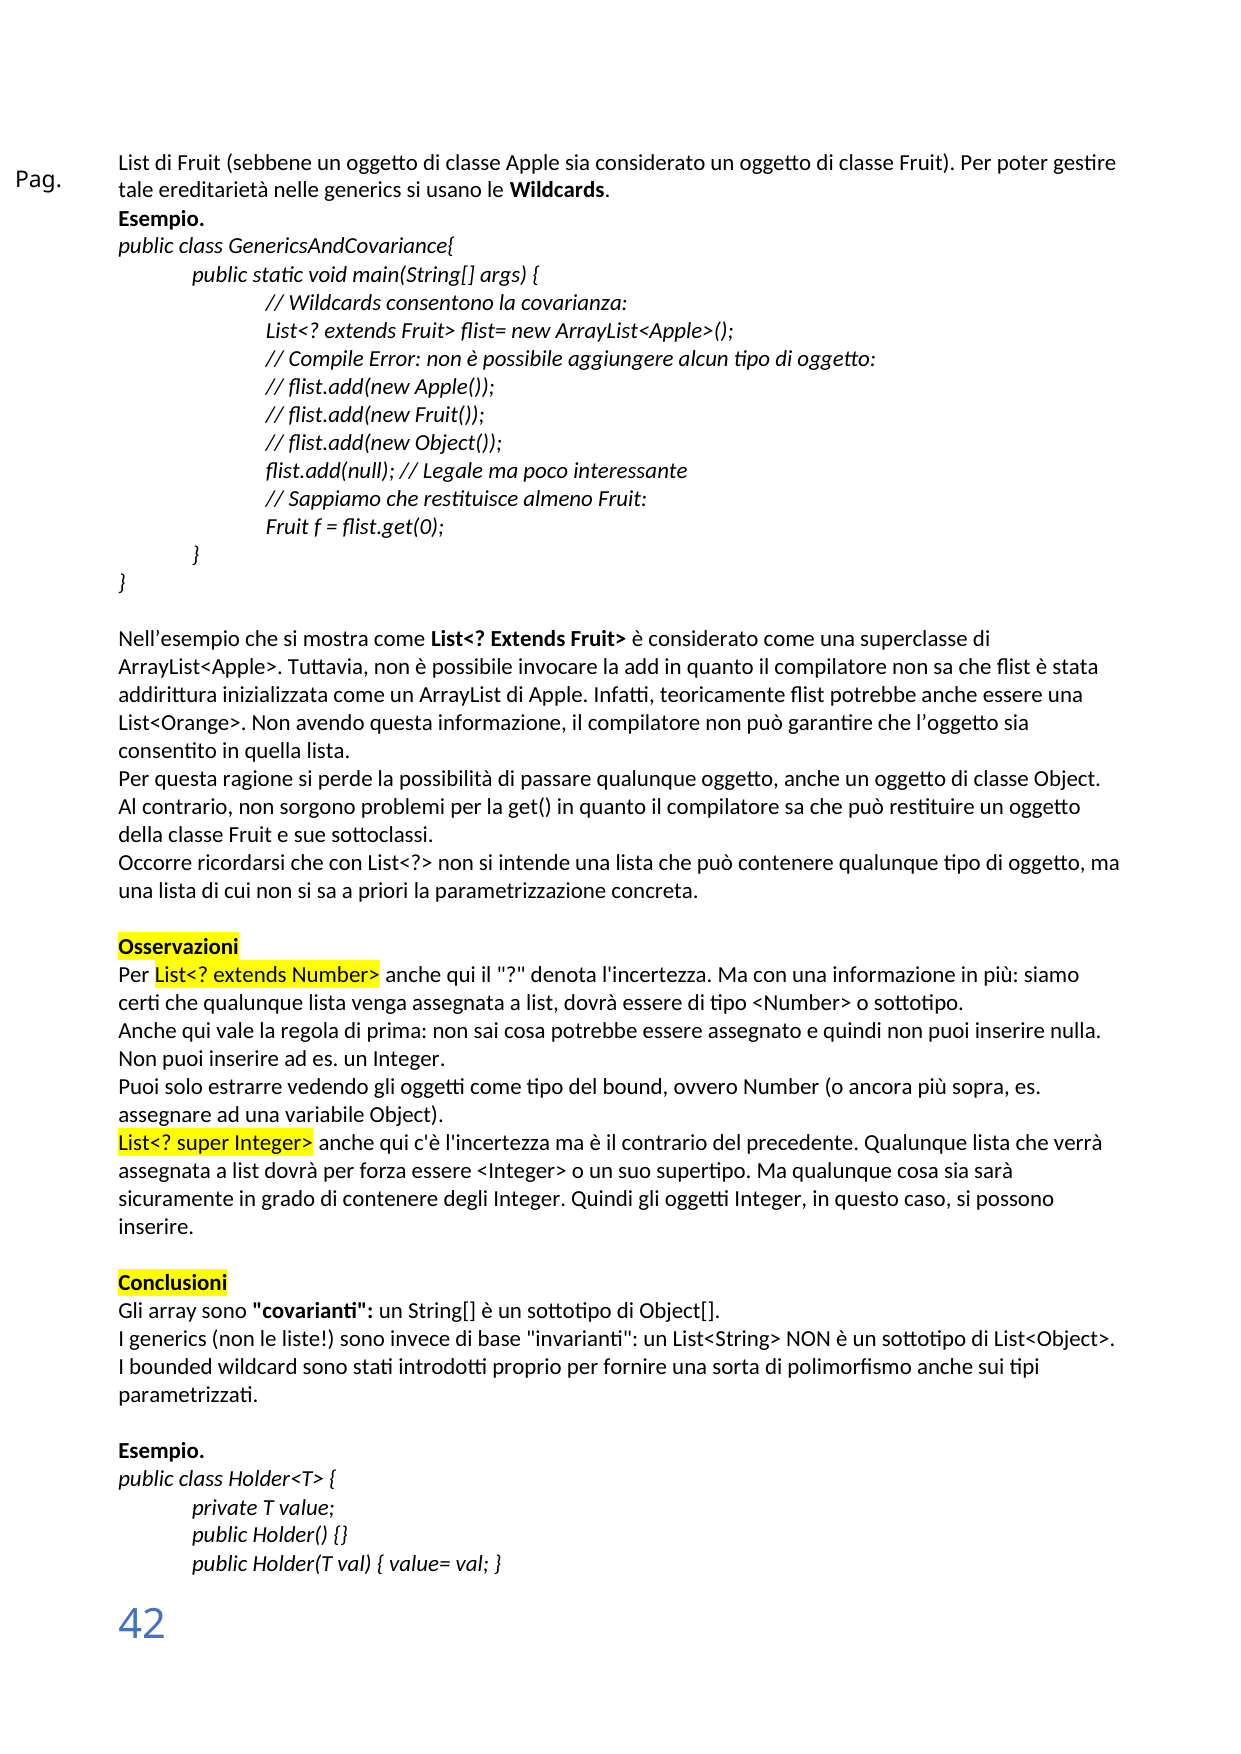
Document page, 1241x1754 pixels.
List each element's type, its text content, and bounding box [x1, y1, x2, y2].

text public static void main(String[] args) { [118, 260, 1122, 288]
text public Holder() {} [118, 1521, 1122, 1549]
text Nell’esempio che si mostra come List<? Extends Fruit> è considerato come una superclasse di ArrayList<Apple>. Tuttavia, non è possibile invocare la add in quanto il compilatore non sa che flist è stata addirittura inizializzata come un ArrayList di Apple. Infatti, teoricamente flist potrebbe anche essere una List<Orange>. Non avendo questa informazione, il compilatore non può garantire che l’oggetto sia consentito in quella lista. [118, 624, 1122, 764]
text Gli array sono "covarianti": un String[] è un sottotipo di Object[]. [118, 1296, 1122, 1324]
text Esempio. [118, 1437, 1122, 1464]
text Osservazioni [118, 932, 1122, 960]
text } [118, 540, 1122, 568]
text Fruit f = flist.get(0); [192, 512, 1122, 540]
text I generics (non le liste!) sono invece di base "invarianti": un List<String> NON è un sottotipo di List<Object>. [118, 1324, 1122, 1352]
text // Compile Error: non è possibile aggiungere alcun tipo di oggetto: [192, 344, 1122, 372]
text Per List<? extends Number> anche qui il "?" denota l'incertezza. Ma con una informazione in più: siamo certi che qualunque lista venga assegnata a list, dovrà essere di tipo <Number> o sottotipo. [118, 960, 1122, 1016]
text // Wildcards consentono la covarianza: [192, 288, 1122, 316]
text private T value; [118, 1493, 1122, 1521]
text public class Holder<T> { [118, 1464, 1122, 1493]
text List<? super Integer> anche qui c'è l'incertezza ma è il contrario del precedente. Qualunque lista che verrà assegnata a list dovrà per forza essere <Integer> o un suo supertipo. Ma qualunque cosa sia sarà sicuramente in grado di contenere degli Integer. Quindi gli oggetti Integer, in questo caso, si possono inserire. [118, 1128, 1122, 1240]
text Puoi solo estrarre vedendo gli oggetti come tipo del bound, ovvero Number (o ancora più sopra, es. assegnare ad una variabile Object). [118, 1072, 1122, 1128]
text Esempio. [118, 204, 1122, 232]
text I bounded wildcard sono stati introdotti proprio per fornire una sorta di polimorfismo anche sui tipi parametrizzati. [118, 1352, 1122, 1408]
text // Sappiamo che restituisce almeno Fruit: [192, 484, 1122, 512]
text public class GenericsAndCovariance{ [118, 232, 1122, 260]
text List di Fruit (sebbene un oggetto di classe Apple sia considerato un oggetto di classe Fruit). Per poter gestire tale ereditarietà nelle generics si usano le Wildcards. [118, 148, 1122, 204]
text Anche qui vale la regola di prima: non sai cosa potrebbe essere assegnato e quindi non puoi inserire nulla. Non puoi inserire ad es. un Integer. [118, 1016, 1122, 1072]
text } [118, 568, 1122, 596]
text // flist.add(new Object()); [192, 428, 1122, 456]
text flist.add(null); // Legale ma poco interessante [192, 456, 1122, 484]
text Per questa ragione si perde la possibilità di passare qualunque oggetto, anche un oggetto di classe Object. Al contrario, non sorgono problemi per la get() in quanto il compilatore sa che può restituire un oggetto della classe Fruit e sue sottoclassi. [118, 764, 1122, 848]
text // flist.add(new Apple()); [192, 372, 1122, 400]
text // flist.add(new Fruit()); [192, 400, 1122, 428]
text Conclusioni [118, 1268, 1122, 1296]
text Occorre ricordarsi che con List<?> non si intende una lista che può contenere qualunque tipo di oggetto, ma una lista di cui non si sa a priori la parametrizzazione concreta. [118, 848, 1122, 904]
text public Holder(T val) { value= val; } [192, 1549, 1122, 1577]
text List<? extends Fruit> flist= new ArrayList<Apple>(); [192, 316, 1122, 344]
